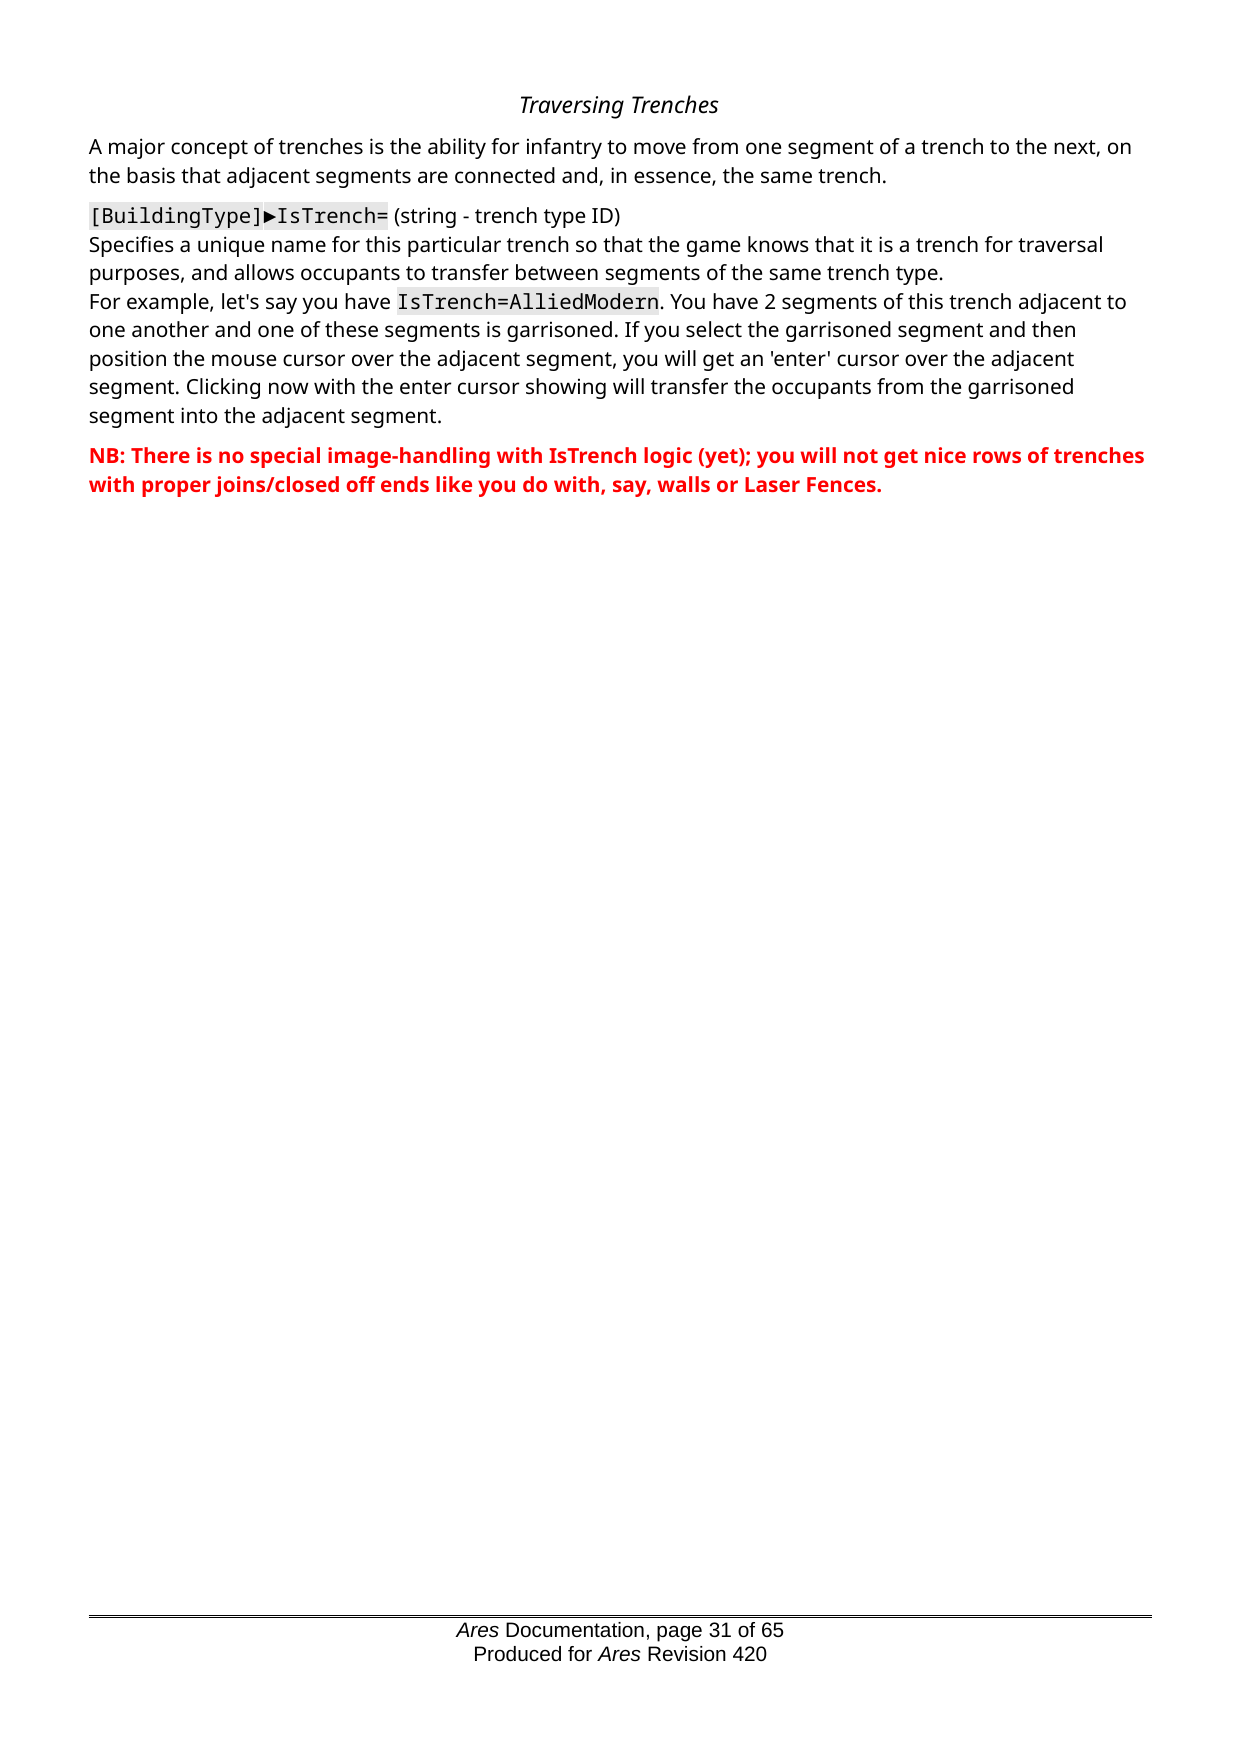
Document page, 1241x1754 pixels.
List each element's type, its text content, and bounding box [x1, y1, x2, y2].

subtitle Traversing Trenches [88, 88, 1152, 120]
text A major concept of trenches is the ability for infantry to move from one segment of a trench to the next, on the basis that adjacent segments are connected and, in essence, the same trench. [88, 132, 1152, 189]
text [BuildingType]►IsTrench= (string - trench type ID) Specifies a unique name for this particular trench so that the game knows that it is a trench for traversal purposes, and allows occupants to transfer between segments of the same trench type. For example, let's say you have IsTrench=AlliedModern. You have 2 segments of this trench adjacent to one another and one of these segments is garrisoned. If you select the garrisoned segment and then position the mouse cursor over the adjacent segment, you will get an 'enter' cursor over the adjacent segment. Clicking now with the enter cursor showing will transfer the occupants from the garrisoned segment into the adjacent segment. [88, 202, 1152, 429]
text NB: There is no special image-handling with IsTrench logic (yet); you will not get nice rows of trenches with proper joins/closed off ends like you do with, say, walls or Laser Fences. [88, 442, 1152, 498]
